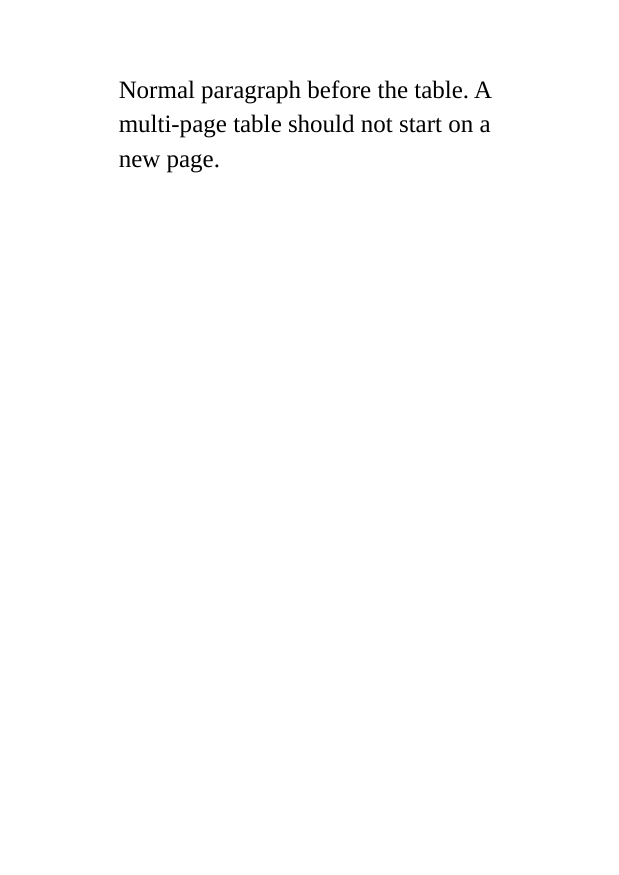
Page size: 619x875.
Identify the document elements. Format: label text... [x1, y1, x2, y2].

text Normal paragraph before the table. A multi-page table should not start on a new page. [118, 75, 500, 173]
